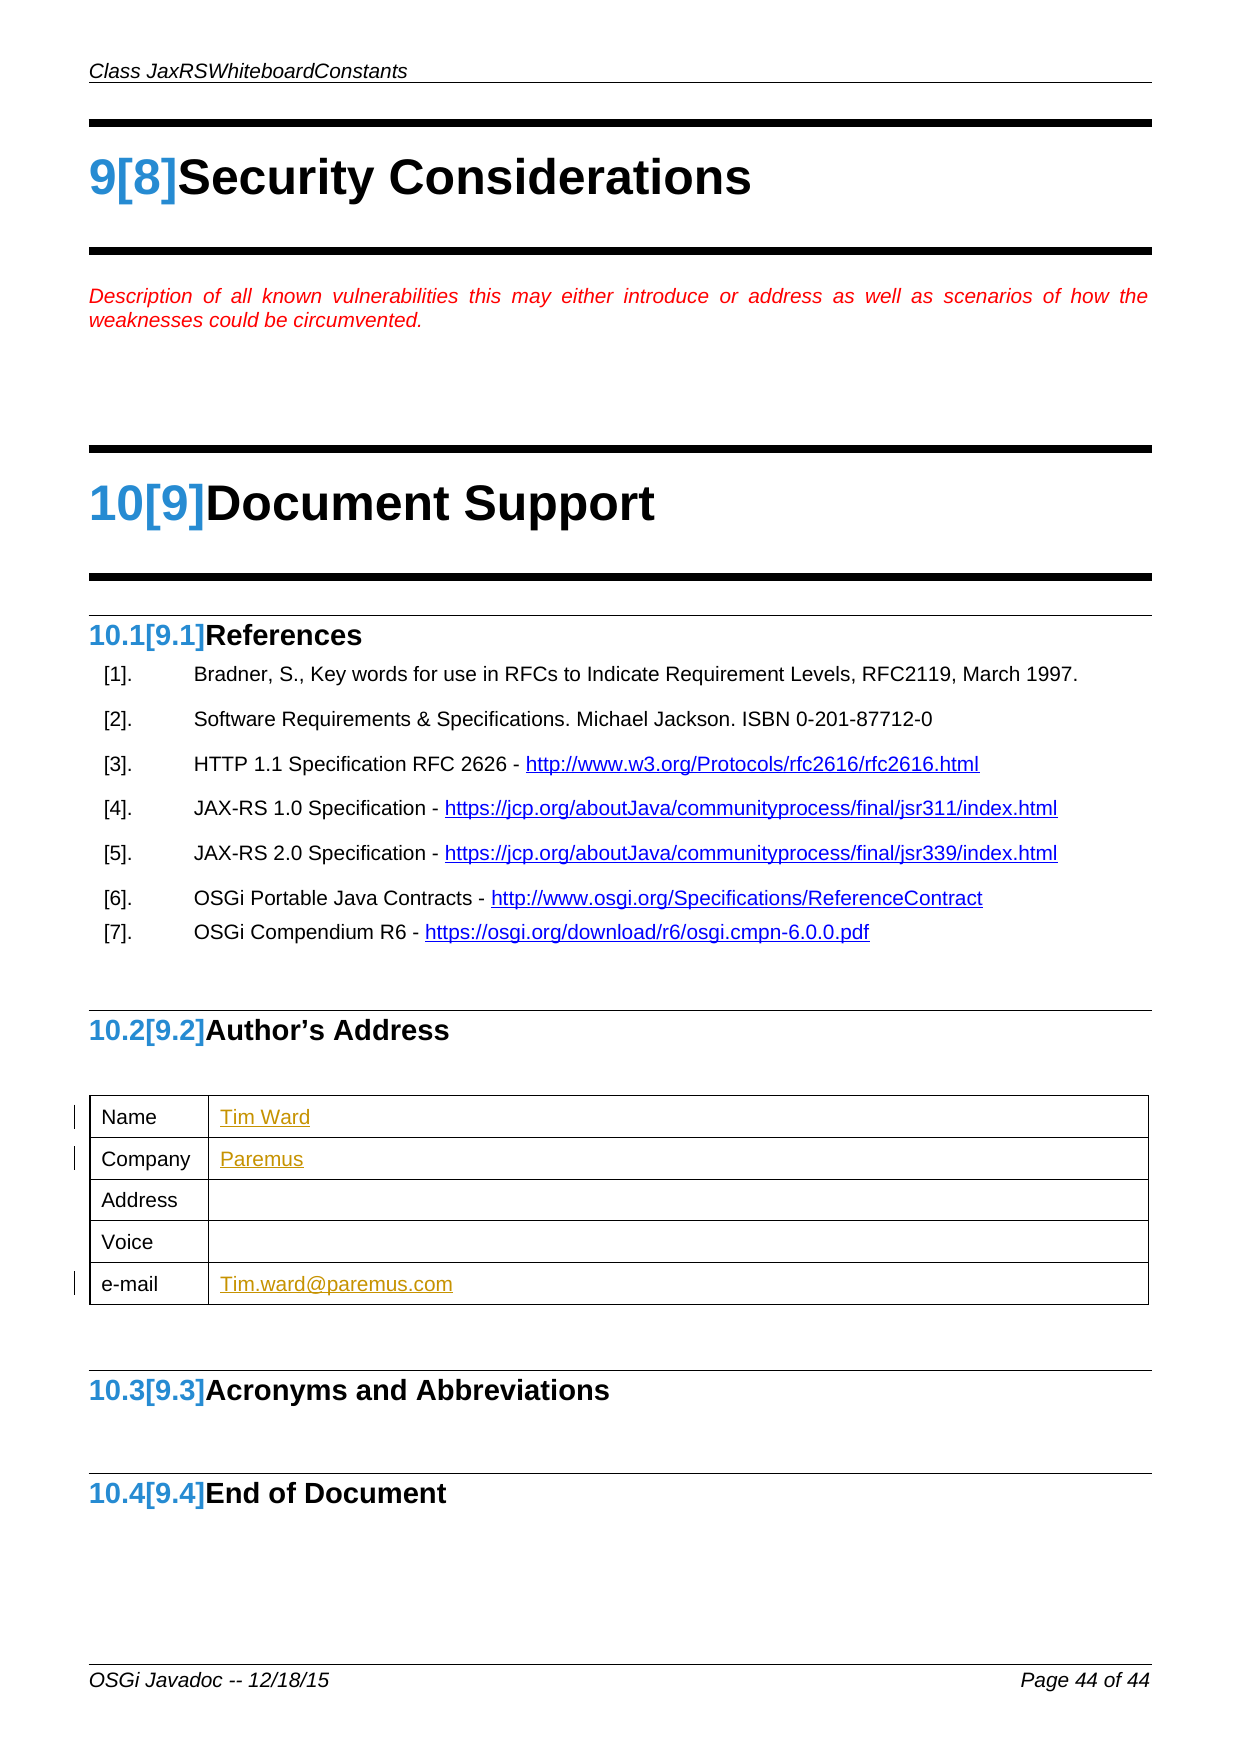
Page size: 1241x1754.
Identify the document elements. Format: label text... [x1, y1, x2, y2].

subtitle End of Document [88, 1474, 1152, 1509]
subtitle Security Considerations [88, 120, 1152, 255]
table_header Name [91, 1096, 208, 1137]
list Bradner, S., Key words for use in RFCs to Indicate Requirement Levels, RFC2119, March 1997. [103, 662, 1152, 686]
list Software Requirements & Specifications. Michael Jackson. ISBN 0-201-87712-0 [103, 707, 1152, 731]
list HTTP 1.1 Specification RFC 2626 - http://www.w3.org/Protocols/rfc2616/rfc2616.html [103, 751, 1152, 775]
subtitle Acronyms and Abbreviations [88, 1371, 1152, 1407]
table_cell [209, 1180, 1148, 1220]
table_cell Tim.ward@paremus.com [209, 1263, 1148, 1304]
text Description of all known vulnerabilities this may either introduce or address as well as scenarios of how the weaknesses could be circumvented. [88, 284, 1152, 332]
subtitle Author’s Address [88, 1011, 1152, 1046]
subtitle References [88, 616, 1152, 651]
table_cell Paremus [209, 1138, 1148, 1179]
list OSGi Portable Java Contracts - http://www.osgi.org/Specifications/ReferenceContract [103, 886, 1152, 910]
list JAX-RS 2.0 Specification - https://jcp.org/aboutJava/communityprocess/final/jsr339/index.html [103, 841, 1152, 865]
list OSGi Compendium R6 - https://osgi.org/download/r6/osgi.cmpn-6.0.0.pdf [103, 920, 1152, 944]
subtitle Document Support [88, 446, 1152, 581]
table_cell e-mail [91, 1263, 208, 1304]
list JAX-RS 1.0 Specification - https://jcp.org/aboutJava/communityprocess/final/jsr311/index.html [103, 796, 1152, 820]
table_cell Address [91, 1180, 208, 1220]
table_cell Company [91, 1138, 208, 1179]
table_header Tim Ward [209, 1096, 1148, 1137]
table_cell [209, 1221, 1148, 1262]
table_cell Voice [91, 1221, 208, 1262]
